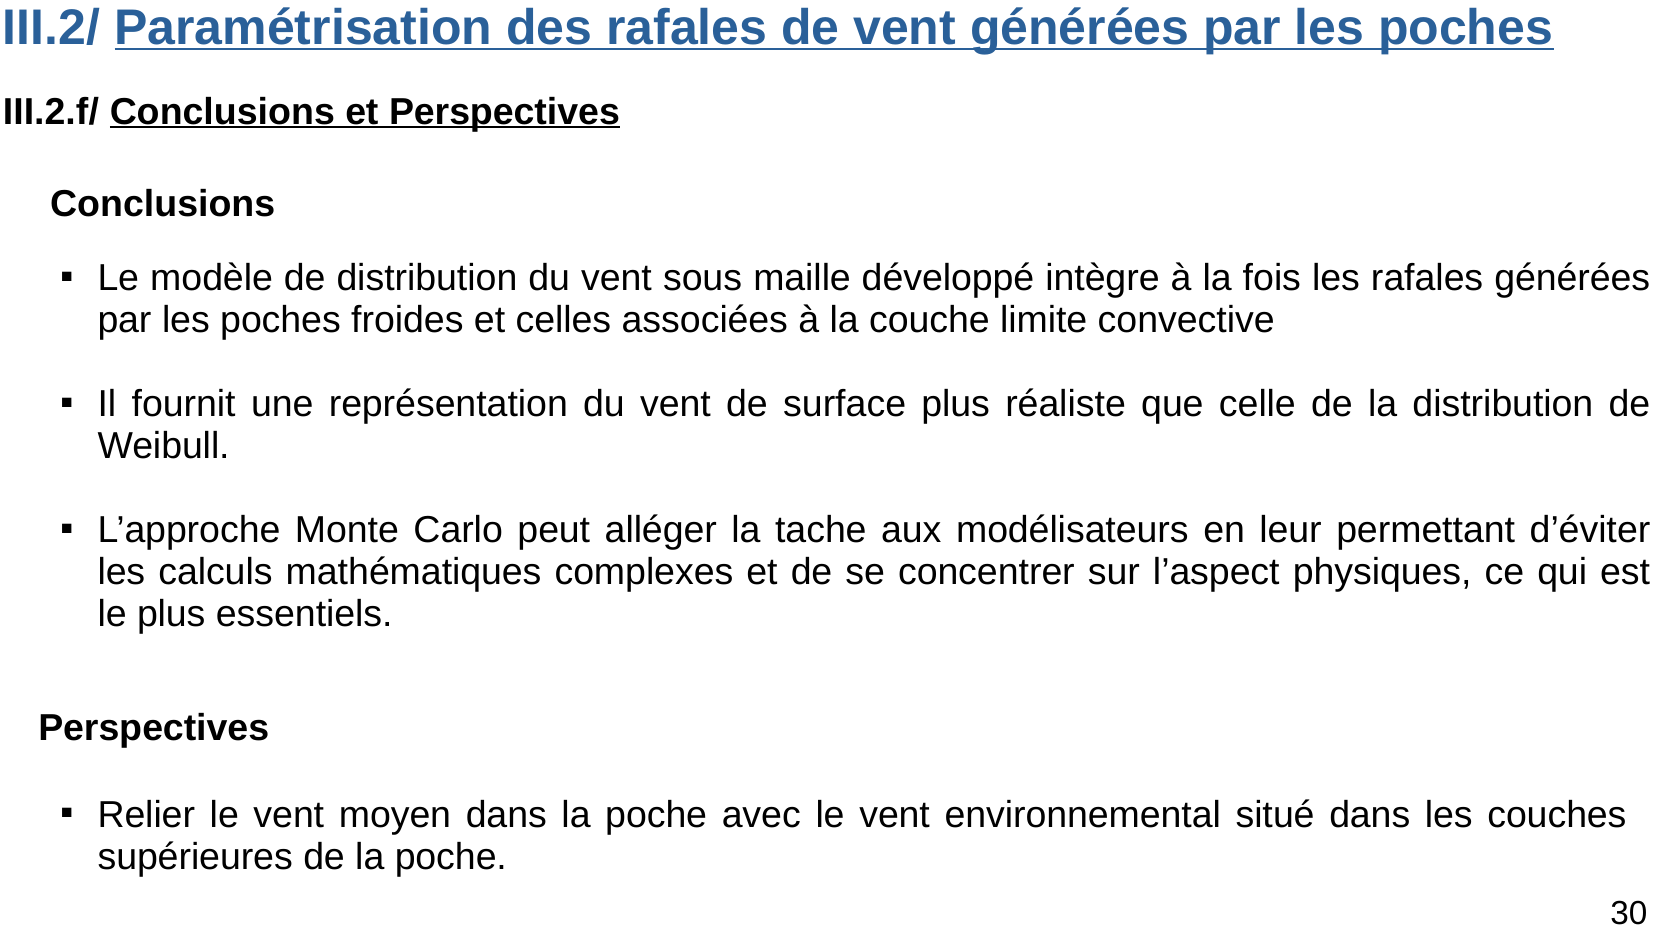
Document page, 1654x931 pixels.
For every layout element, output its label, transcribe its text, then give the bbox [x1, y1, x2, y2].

text_box Perspectives [0, 699, 1642, 756]
text_box 30 [1595, 887, 1654, 931]
text_box Le modèle de distribution du vent sous maille développé intègre à la fois les rafales générées par les poches froides et celles associées à la couche limite convective Il fournit une représentation du vent de surface plus réaliste que celle de la distribution de Weibull. L’approche Monte Carlo peut alléger la tache aux modélisateurs en leur permettant d’éviter les calculs mathématiques complexes et de se concentrer sur l’aspect physiques, ce qui est le plus essentiels. [47, 249, 1654, 674]
text_box Relier le vent moyen dans la poche avec le vent environnemental situé dans les couches supérieures de la poche. [47, 785, 1642, 931]
text_box III.2.f/ Conclusions et Perspectives [0, 82, 1642, 154]
text_box III.2/ Paramétrisation des rafales de vent générées par les poches [0, 0, 1619, 63]
text_box Conclusions [0, 174, 1654, 232]
